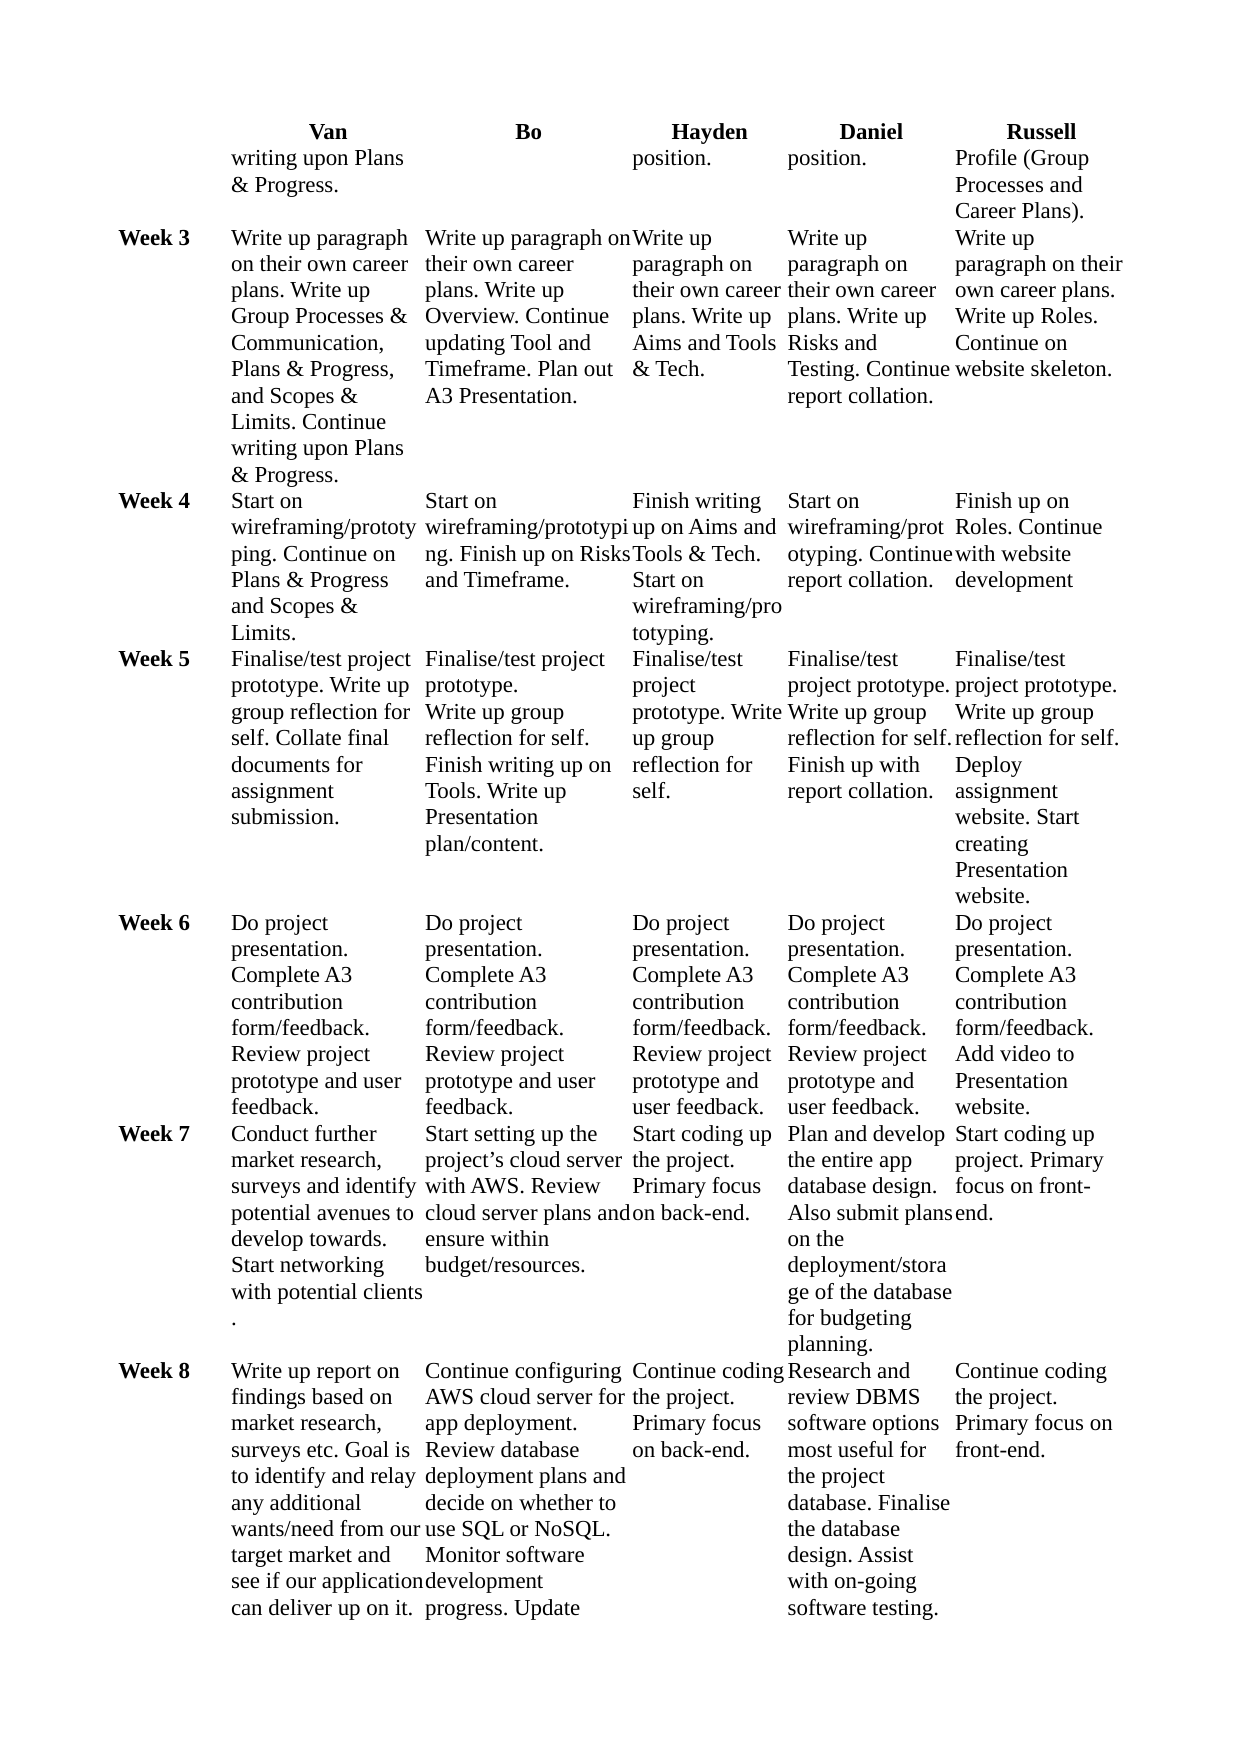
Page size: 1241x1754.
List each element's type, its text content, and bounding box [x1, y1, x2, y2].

table_cell Finalise/test project prototype. Write up group reflection for self. Finish writing up on Tools. Write up Presentation plan/content. [425, 645, 632, 909]
table_cell Conduct further market research, surveys and identify potential avenues to develop towards. Start networking with potential clients . [231, 1120, 425, 1357]
table_cell Finish up on Roles. Continue with website development [955, 487, 1128, 645]
table_cell Do project presentation. Complete A3 contribution form/feedback. Add video to Presentation website. [955, 909, 1128, 1119]
table_cell Write up paragraph on their own career plans. Write up Overview. Continue updating Tool and Timeframe. Plan out A3 Presentation. [425, 224, 632, 487]
table_cell Start on wireframing/prototyping. Finish up on Risks and Timeframe. [425, 487, 632, 645]
table_cell Start setting up the project’s cloud server with AWS. Review cloud server plans and ensure within budget/resources. [425, 1120, 632, 1357]
table_cell Profile (Group Processes and Career Plans). [955, 145, 1128, 223]
table_cell Week 5 [118, 645, 231, 909]
table_cell Plan and develop the entire app database design. Also submit plans on the deployment/storage of the database for budgeting planning. [788, 1120, 955, 1357]
table_cell Start coding up the project. Primary focus on back-end. [632, 1120, 787, 1357]
table_cell Continue configuring AWS cloud server for app deployment. Review database deployment plans and decide on whether to use SQL or NoSQL. Monitor software development progress. Update [425, 1357, 632, 1620]
table_cell Continue coding the project. Primary focus on back-end. [632, 1357, 787, 1620]
table_cell Write up paragraph on their own career plans. Write up Risks and Testing. Continue report collation. [788, 224, 955, 487]
table_cell Finalise/test project prototype. Write up group reflection for self. [632, 645, 787, 909]
table_cell Week 4 [118, 487, 231, 645]
table_cell writing upon Plans & Progress. [231, 145, 425, 223]
table_header Hayden [632, 118, 787, 144]
table_cell Do project presentation. Complete A3 contribution form/feedback. Review project prototype and user feedback. [788, 909, 955, 1119]
table_cell Week 6 [118, 909, 231, 1119]
table_cell Write up paragraph on their own career plans. Write up Roles. Continue on website skeleton. [955, 224, 1128, 487]
table_cell Finalise/test project prototype. Write up group reflection for self. Collate final documents for assignment submission. [231, 645, 425, 909]
table_cell Do project presentation. Complete A3 contribution form/feedback. Review project prototype and user feedback. [425, 909, 632, 1119]
table_cell Week 8 [118, 1357, 231, 1620]
table_cell Finish writing up on Aims and Tools & Tech. Start on wireframing/prototyping. [632, 487, 787, 645]
table_header Daniel [788, 118, 955, 144]
table_cell Continue coding the project. Primary focus on front-end. [955, 1357, 1128, 1620]
table_cell Finalise/test project prototype. Write up group reflection for self. Deploy assignment website. Start creating Presentation website. [955, 645, 1128, 909]
table_cell Finalise/test project prototype. Write up group reflection for self. Finish up with report collation. [788, 645, 955, 909]
table_cell Write up paragraph on their own career plans. Write up Group Processes & Communication, Plans & Progress, and Scopes & Limits. Continue writing upon Plans & Progress. [231, 224, 425, 487]
table_header Van [231, 118, 425, 144]
table_cell position. [632, 145, 787, 223]
table_cell Week 7 [118, 1120, 231, 1357]
table_cell Start on wireframing/prototyping. Continue on Plans & Progress and Scopes & Limits. [231, 487, 425, 645]
table_cell position. [788, 145, 955, 223]
table_header [118, 118, 231, 144]
table_cell Week 3 [118, 224, 231, 487]
table_cell Do project presentation. Complete A3 contribution form/feedback. Review project prototype and user feedback. [632, 909, 787, 1119]
table_cell Write up paragraph on their own career plans. Write up Aims and Tools & Tech. [632, 224, 787, 487]
table_cell Start coding up project. Primary focus on front-end. [955, 1120, 1128, 1357]
table_cell [425, 145, 632, 223]
table_cell Do project presentation. Complete A3 contribution form/feedback. Review project prototype and user feedback. [231, 909, 425, 1119]
table_cell Write up report on findings based on market research, surveys etc. Goal is to identify and relay any additional wants/need from our target market and see if our application can deliver up on it. [231, 1357, 425, 1620]
table_header Russell [955, 118, 1128, 144]
table_cell Start on wireframing/prototyping. Continue report collation. [788, 487, 955, 645]
table_cell [118, 145, 231, 223]
table_cell Research and review DBMS software options most useful for the project database. Finalise the database design. Assist with on-going software testing. [788, 1357, 955, 1620]
table_header Bo [425, 118, 632, 144]
